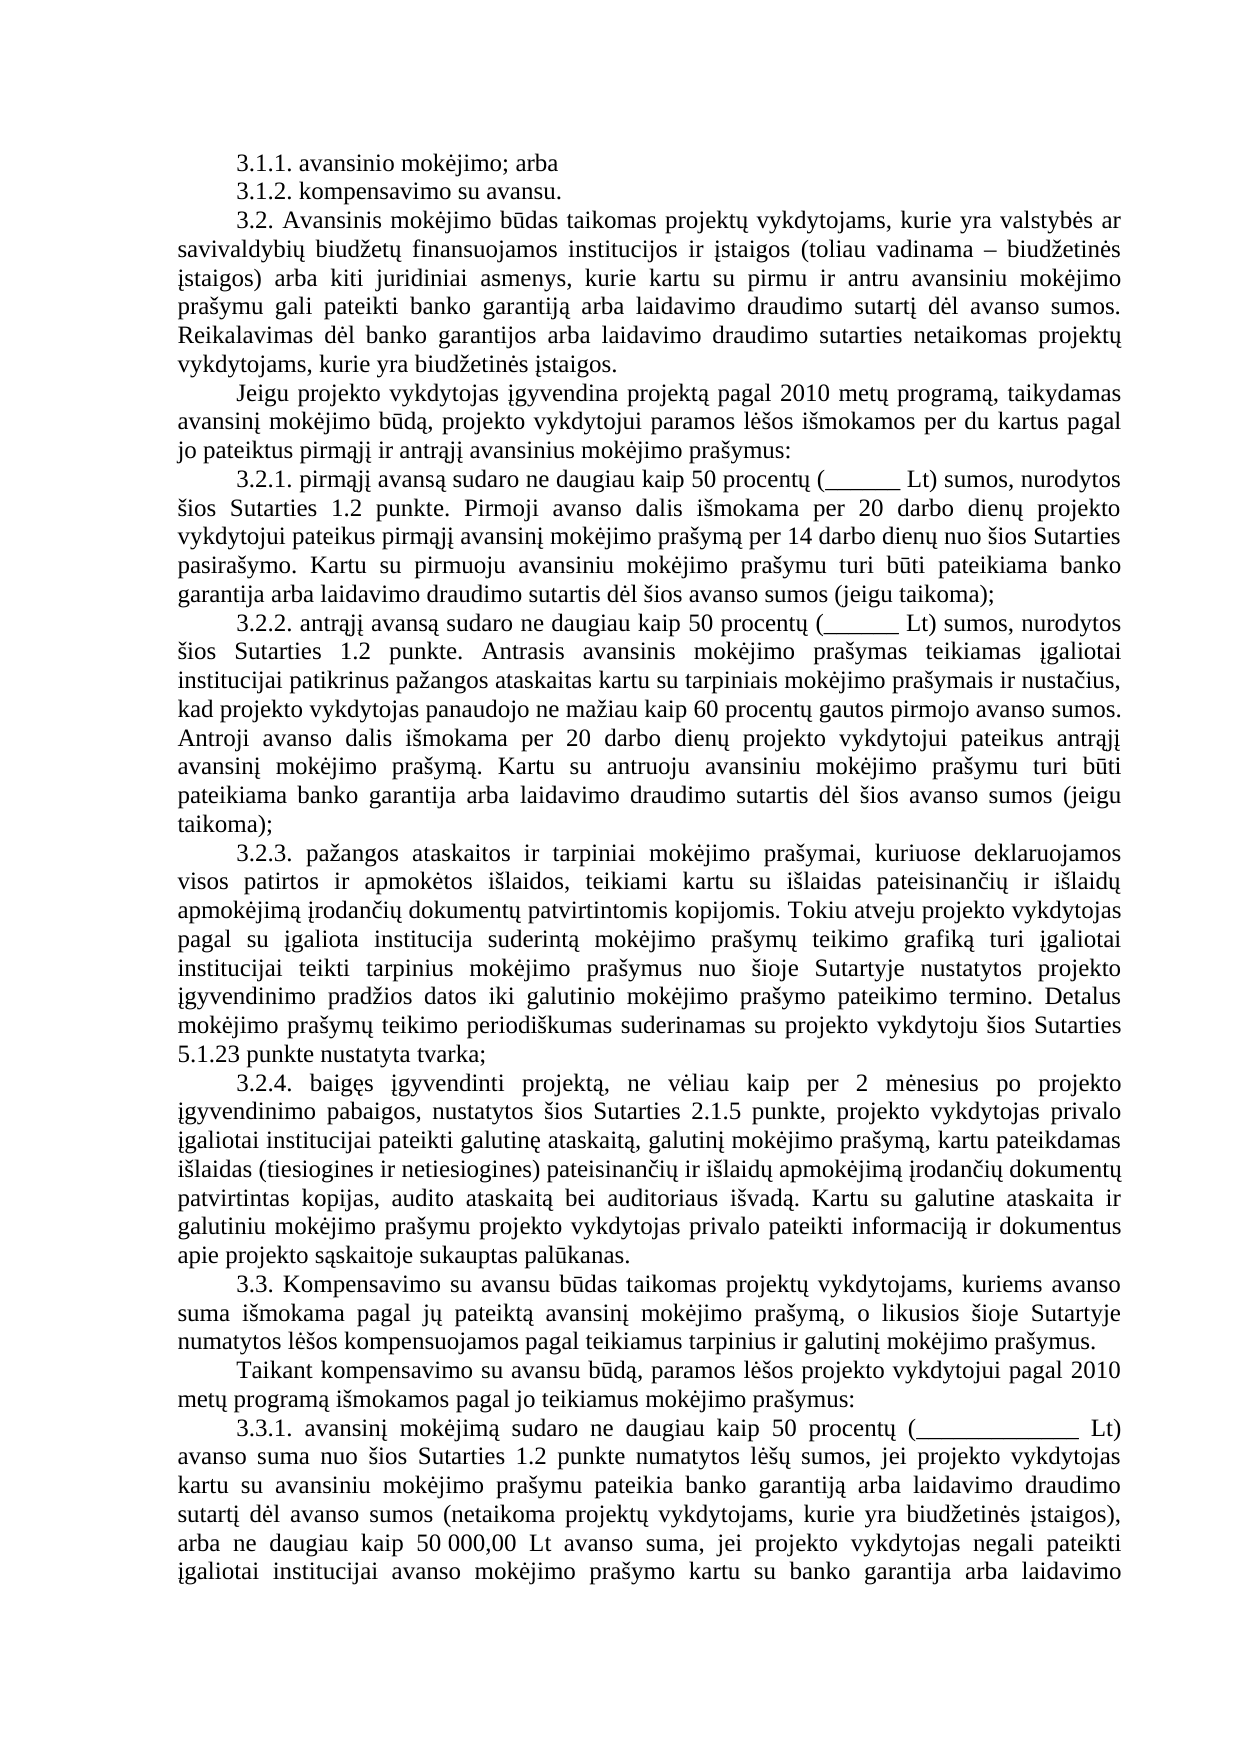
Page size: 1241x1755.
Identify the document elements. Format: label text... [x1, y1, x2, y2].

text 3.3.1. avansinį mokėjimą sudaro ne daugiau kaip 50 procentų (_____________ Lt) avanso suma nuo šios Sutarties 1.2 punkte numatytos lėšų sumos, jei projekto vykdytojas kartu su avansiniu mokėjimo prašymu pateikia banko garantiją arba laidavimo draudimo sutartį dėl avanso sumos (netaikoma projektų vykdytojams, kurie yra biudžetinės įstaigos), arba ne daugiau kaip 50 000,00 Lt avanso suma, jei projekto vykdytojas negali pateikti įgaliotai institucijai avanso mokėjimo prašymo kartu su banko garantija arba laidavimo [177, 1413, 1122, 1585]
text Taikant kompensavimo su avansu būdą, paramos lėšos projekto vykdytojui pagal 2010 metų programą išmokamos pagal jo teikiamus mokėjimo prašymus: [177, 1355, 1122, 1413]
text 3.2.4. baigęs įgyvendinti projektą, ne vėliau kaip per 2 mėnesius po projekto įgyvendinimo pabaigos, nustatytos šios Sutarties 2.1.5 punkte, projekto vykdytojas privalo įgaliotai institucijai pateikti galutinę ataskaitą, galutinį mokėjimo prašymą, kartu pateikdamas išlaidas (tiesiogines ir netiesiogines) pateisinančių ir išlaidų apmokėjimą įrodančių dokumentų patvirtintas kopijas, audito ataskaitą bei auditoriaus išvadą. Kartu su galutine ataskaita ir galutiniu mokėjimo prašymu projekto vykdytojas privalo pateikti informaciją ir dokumentus apie projekto sąskaitoje sukauptas palūkanas. [177, 1068, 1122, 1269]
text 3.2. Avansinis mokėjimo būdas taikomas projektų vykdytojams, kurie yra valstybės ar savivaldybių biudžetų finansuojamos institucijos ir įstaigos (toliau vadinama – biudžetinės įstaigos) arba kiti juridiniai asmenys, kurie kartu su pirmu ir antru avansiniu mokėjimo prašymu gali pateikti banko garantiją arba laidavimo draudimo sutartį dėl avanso sumos. Reikalavimas dėl banko garantijos arba laidavimo draudimo sutarties netaikomas projektų vykdytojams, kurie yra biudžetinės įstaigos. [177, 205, 1122, 378]
text 3.2.1. pirmąjį avansą sudaro ne daugiau kaip 50 procentų (______ Lt) sumos, nurodytos šios Sutarties 1.2 punkte. Pirmoji avanso dalis išmokama per 20 darbo dienų projekto vykdytojui pateikus pirmąjį avansinį mokėjimo prašymą per 14 darbo dienų nuo šios Sutarties pasirašymo. Kartu su pirmuoju avansiniu mokėjimo prašymu turi būti pateikiama banko garantija arba laidavimo draudimo sutartis dėl šios avanso sumos (jeigu taikoma); [177, 464, 1122, 608]
text 3.2.2. antrąjį avansą sudaro ne daugiau kaip 50 procentų (______ Lt) sumos, nurodytos šios Sutarties 1.2 punkte. Antrasis avansinis mokėjimo prašymas teikiamas įgaliotai institucijai patikrinus pažangos ataskaitas kartu su tarpiniais mokėjimo prašymais ir nustačius, kad projekto vykdytojas panaudojo ne mažiau kaip 60 procentų gautos pirmojo avanso sumos. Antroji avanso dalis išmokama per 20 darbo dienų projekto vykdytojui pateikus antrąjį avansinį mokėjimo prašymą. Kartu su antruoju avansiniu mokėjimo prašymu turi būti pateikiama banko garantija arba laidavimo draudimo sutartis dėl šios avanso sumos (jeigu taikoma); [177, 608, 1122, 838]
text 3.1.2. kompensavimo su avansu. [177, 176, 1122, 205]
text 3.2.3. pažangos ataskaitos ir tarpiniai mokėjimo prašymai, kuriuose deklaruojamos visos patirtos ir apmokėtos išlaidos, teikiami kartu su išlaidas pateisinančių ir išlaidų apmokėjimą įrodančių dokumentų patvirtintomis kopijomis. Tokiu atveju projekto vykdytojas pagal su įgaliota institucija suderintą mokėjimo prašymų teikimo grafiką turi įgaliotai institucijai teikti tarpinius mokėjimo prašymus nuo šioje Sutartyje nustatytos projekto įgyvendinimo pradžios datos iki galutinio mokėjimo prašymo pateikimo termino. Detalus mokėjimo prašymų teikimo periodiškumas suderinamas su projekto vykdytoju šios Sutarties 5.1.23 punkte nustatyta tvarka; [177, 838, 1122, 1068]
text 3.1.1. avansinio mokėjimo; arba [177, 148, 1122, 176]
text 3.3. Kompensavimo su avansu būdas taikomas projektų vykdytojams, kuriems avanso suma išmokama pagal jų pateiktą avansinį mokėjimo prašymą, o likusios šioje Sutartyje numatytos lėšos kompensuojamos pagal teikiamus tarpinius ir galutinį mokėjimo prašymus. [177, 1269, 1122, 1355]
text Jeigu projekto vykdytojas įgyvendina projektą pagal 2010 metų programą, taikydamas avansinį mokėjimo būdą, projekto vykdytojui paramos lėšos išmokamos per du kartus pagal jo pateiktus pirmąjį ir antrąjį avansinius mokėjimo prašymus: [177, 378, 1122, 464]
